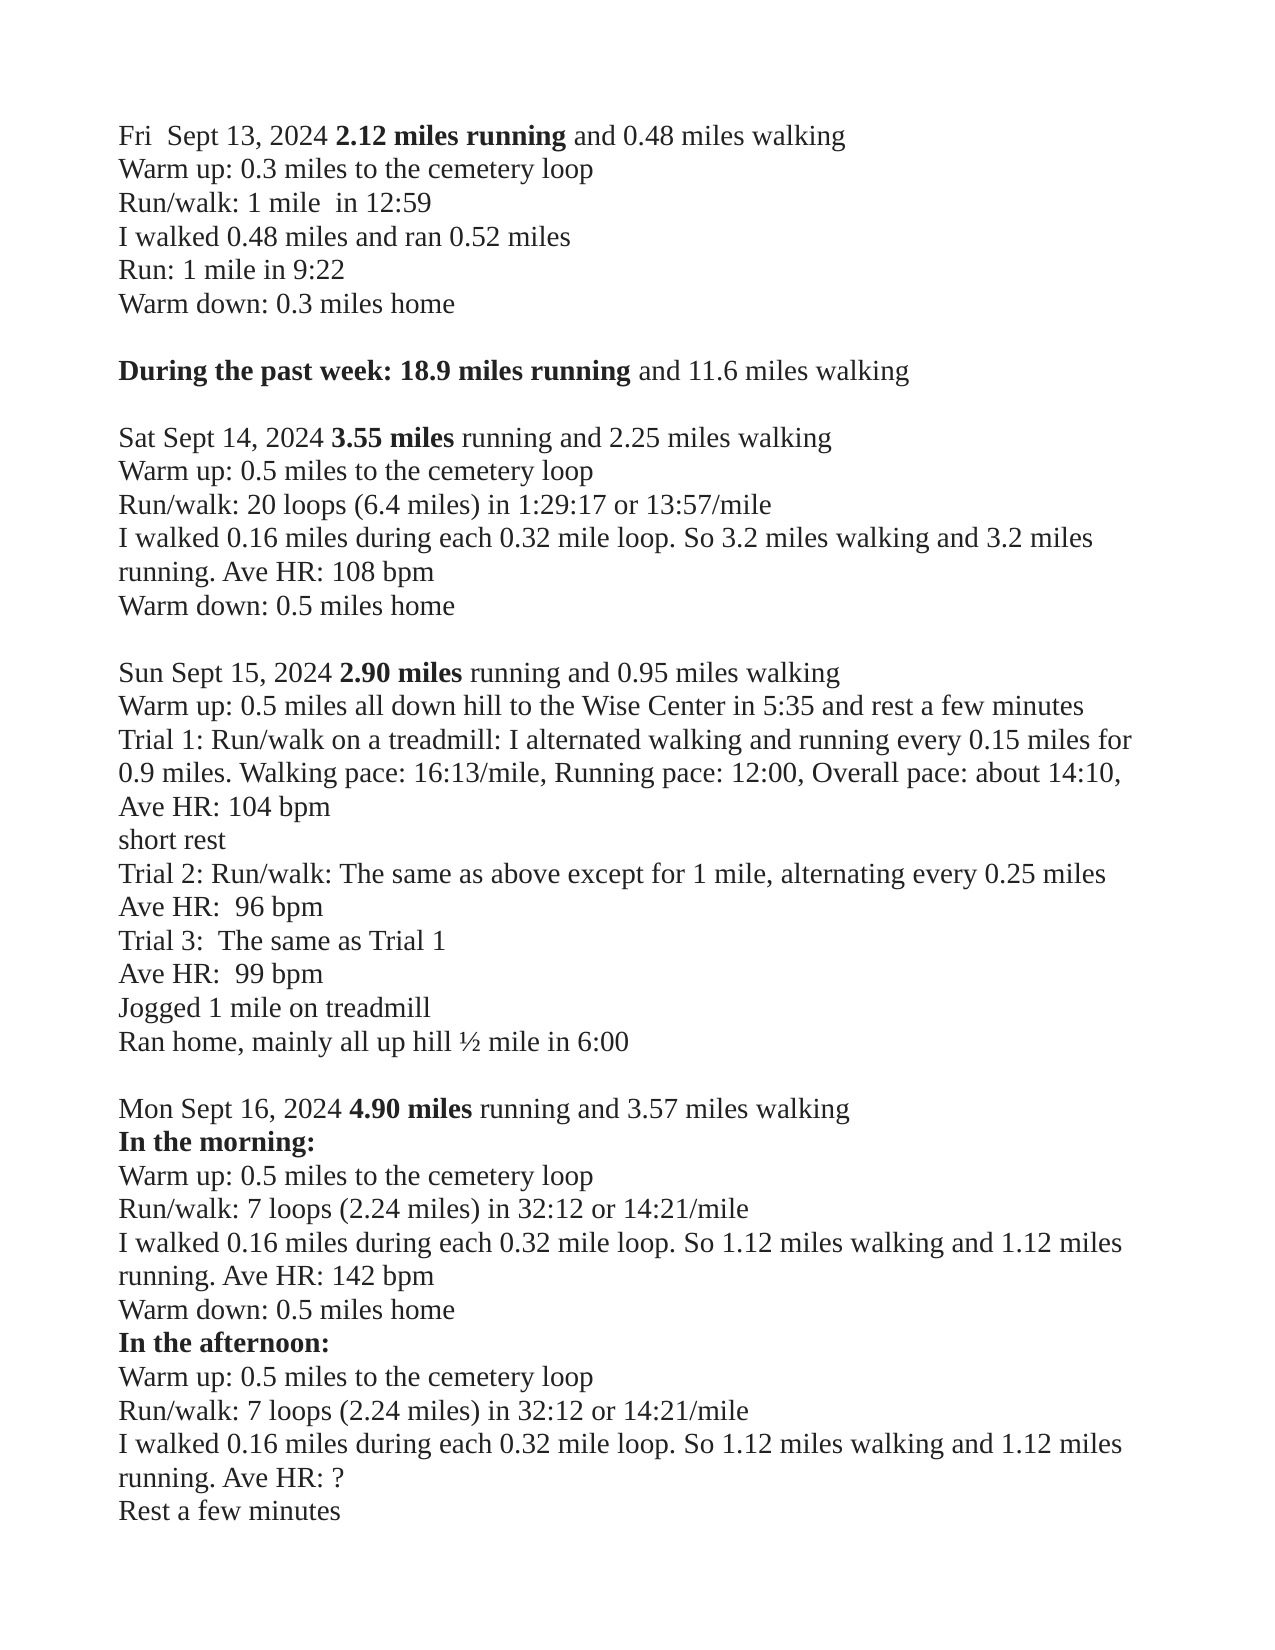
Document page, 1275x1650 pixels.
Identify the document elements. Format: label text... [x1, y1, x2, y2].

list Trial 1: Run/walk on a treadmill: I alternated walking and running every 0.15 miles for 0.9 miles. Walking pace: 16:13/mile, Running pace: 12:00, Overall pace: about 14:10, [118, 722, 1161, 789]
list Ran home, mainly all up hill ½ mile in 6:00 [118, 1024, 1161, 1057]
list Ave HR: 99 bpm [118, 957, 1161, 990]
text Warm up: 0.5 miles to the cemetery loop [118, 1359, 1161, 1393]
text Sun Sept 15, 2024 2.90 miles running and 0.95 miles walking [118, 655, 1161, 688]
text Run/walk: 1 mile in 12:59 [118, 185, 1161, 219]
text I walked 0.48 miles and ran 0.52 miles [118, 219, 1161, 252]
text Run/walk: 7 loops (2.24 miles) in 32:12 or 14:21/mile [118, 1191, 1161, 1225]
text Warm down: 0.5 miles home [118, 1292, 1161, 1326]
text Sat Sept 14, 2024 3.55 miles running and 2.25 miles walking [118, 420, 1161, 453]
list Warm up: 0.5 miles all down hill to the Wise Center in 5:35 and rest a few minutes [118, 688, 1161, 722]
text Rest a few minutes [118, 1493, 1161, 1527]
text Mon Sept 16, 2024 4.90 miles running and 3.57 miles walking [118, 1091, 1161, 1124]
text I walked 0.16 miles during each 0.32 mile loop. So 1.12 miles walking and 1.12 miles running. Ave HR: 142 bpm [118, 1225, 1161, 1292]
list Trial 2: Run/walk: The same as above except for 1 mile, alternating every 0.25 miles [118, 856, 1161, 889]
text During the past week: 18.9 miles running and 11.6 miles walking [118, 353, 1161, 386]
list short rest [118, 822, 1161, 856]
text Warm up: 0.3 miles to the cemetery loop [118, 152, 1161, 185]
text I walked 0.16 miles during each 0.32 mile loop. So 1.12 miles walking and 1.12 miles running. Ave HR: ? [118, 1426, 1161, 1493]
list Ave HR: 104 bpm [118, 789, 1161, 822]
text Warm up: 0.5 miles to the cemetery loop [118, 453, 1161, 487]
text Run: 1 mile in 9:22 [118, 252, 1161, 286]
text I walked 0.16 miles during each 0.32 mile loop. So 3.2 miles walking and 3.2 miles running. Ave HR: 108 bpm [118, 521, 1161, 588]
list Ave HR: 96 bpm [118, 889, 1161, 923]
text Warm down: 0.3 miles home [118, 286, 1161, 319]
text Fri Sept 13, 2024 2.12 miles running and 0.48 miles walking [118, 118, 1161, 152]
text Run/walk: 7 loops (2.24 miles) in 32:12 or 14:21/mile [118, 1393, 1161, 1426]
text Warm up: 0.5 miles to the cemetery loop [118, 1158, 1161, 1191]
list Jogged 1 mile on treadmill [118, 990, 1161, 1024]
text In the afternoon: [118, 1326, 1161, 1359]
list Trial 3: The same as Trial 1 [118, 923, 1161, 957]
text Run/walk: 20 loops (6.4 miles) in 1:29:17 or 13:57/mile [118, 487, 1161, 521]
text In the morning: [118, 1124, 1161, 1158]
text Warm down: 0.5 miles home [118, 588, 1161, 621]
